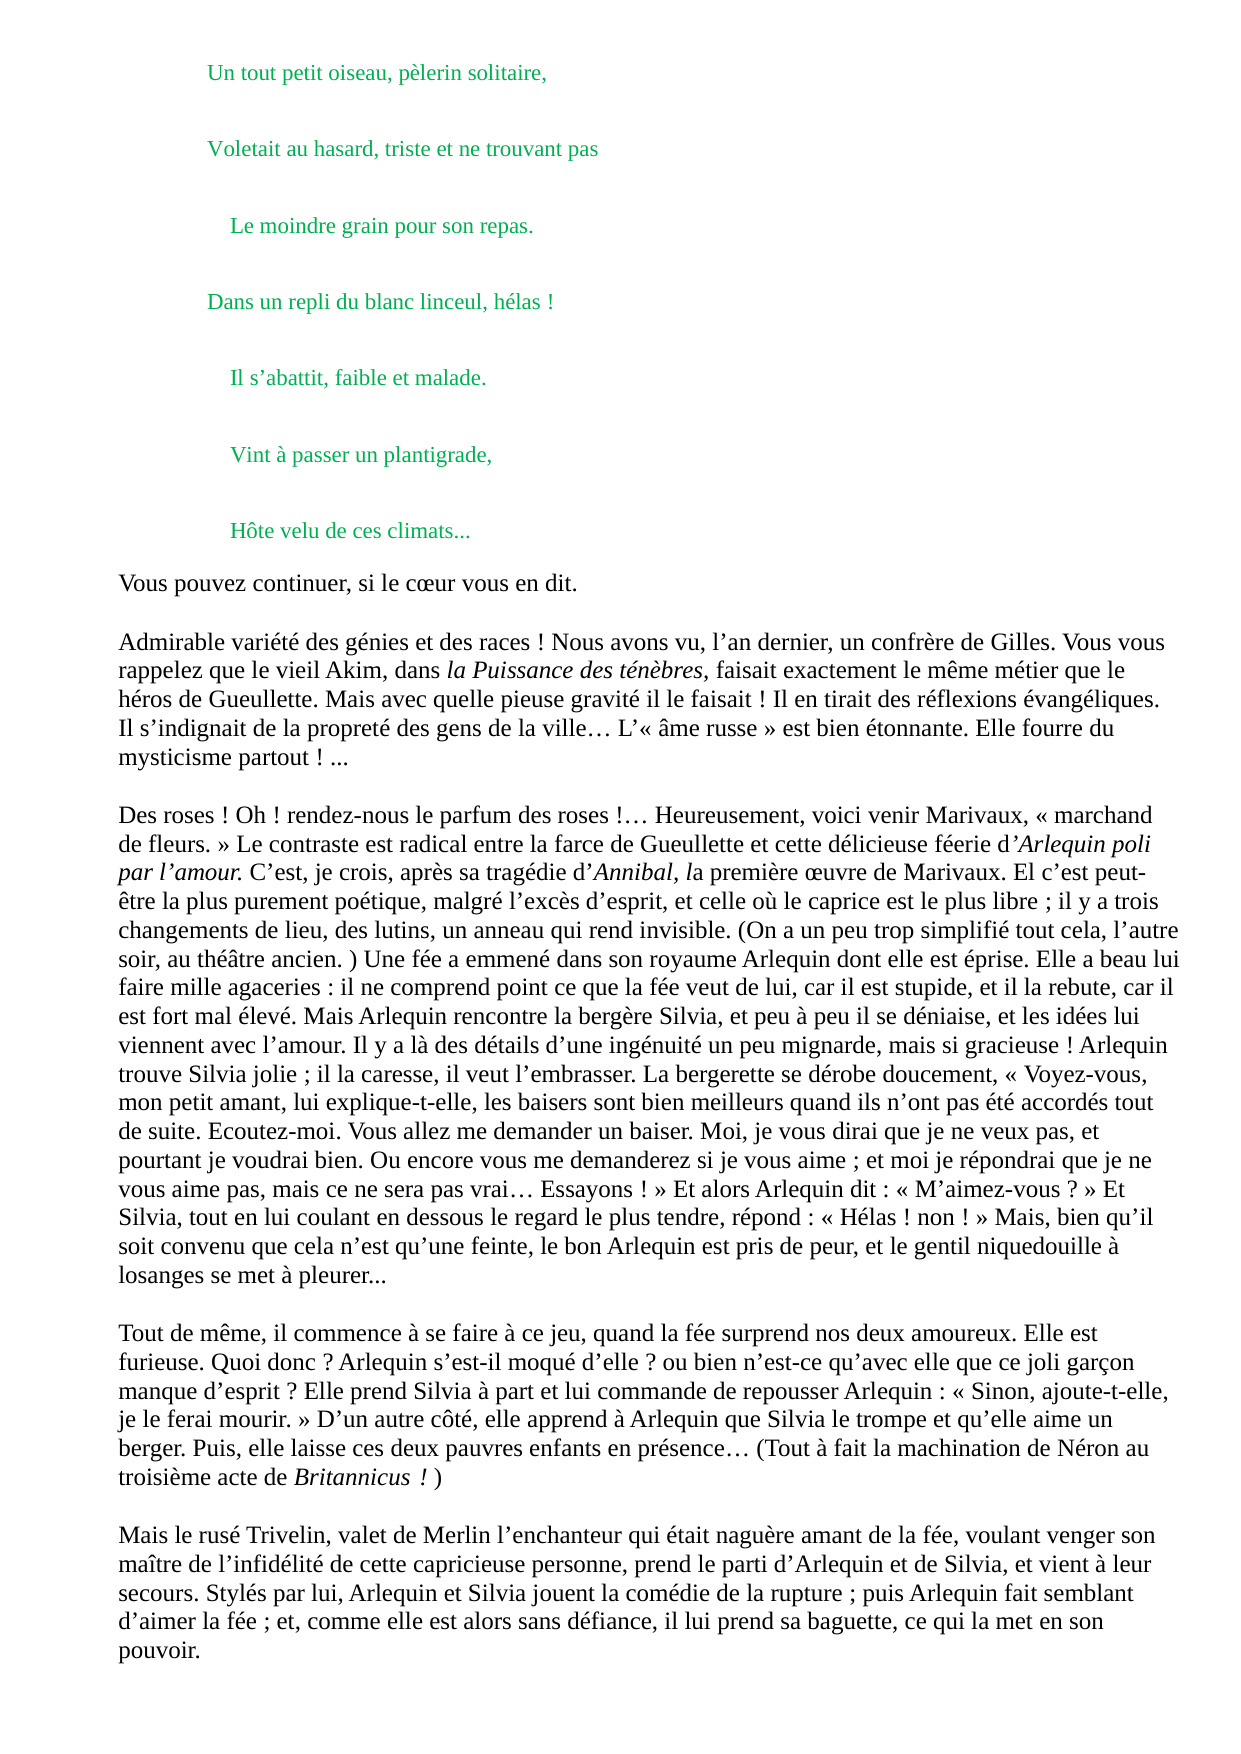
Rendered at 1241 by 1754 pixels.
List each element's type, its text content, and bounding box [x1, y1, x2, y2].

text Vous pouvez continuer, si le cœur vous en dit. [118, 568, 1181, 597]
text Le moindre grain pour son repas. [207, 212, 1181, 238]
text Admirable variété des génies et des races ! Nous avons vu, l’an dernier, un confrère de Gilles. Vous vous rappelez que le vieil Akim, dans la Puissance des ténèbres, faisait exactement le même métier que le héros de Gueullette. Mais avec quelle pieuse gravité il le faisait ! Il en tirait des réflexions évangéliques. Il s’indignait de la propreté des gens de la ville… L’« âme russe » est bien étonnante. Elle fourre du mysticisme partout ! ... [118, 627, 1181, 771]
text Il s’abattit, faible et malade. [207, 364, 1181, 391]
text Un tout petit oiseau, pèlerin solitaire, [207, 59, 1181, 85]
text Vint à passer un plantigrade, [207, 441, 1181, 467]
text Des roses ! Oh ! rendez-nous le parfum des roses !… Heureusement, voici venir Marivaux, « marchand de fleurs. » Le contraste est radical entre la farce de Gueullette et cette délicieuse féerie d’Arlequin poli par l’amour. C’est, je crois, après sa tragédie d’Annibal, la première œuvre de Marivaux. El c’est peut-être la plus purement poétique, malgré l’excès d’esprit, et celle où le caprice est le plus libre ; il y a trois changements de lieu, des lutins, un anneau qui rend invisible. (On a un peu trop simplifié tout cela, l’autre soir, au théâtre ancien. ) Une fée a emmené dans son royaume Arlequin dont elle est éprise. Elle a beau lui faire mille agaceries : il ne comprend point ce que la fée veut de lui, car il est stupide, et il la rebute, car il est fort mal élevé. Mais Arlequin rencontre la bergère Silvia, et peu à peu il se déniaise, et les idées lui viennent avec l’amour. Il y a là des détails d’une ingénuité un peu mignarde, mais si gracieuse ! Arlequin trouve Silvia jolie ; il la caresse, il veut l’embrasser. La bergerette se dérobe doucement, « Voyez-vous, mon petit amant, lui explique-t-elle, les baisers sont bien meilleurs quand ils n’ont pas été accordés tout de suite. Ecoutez-moi. Vous allez me demander un baiser. Moi, je vous dirai que je ne veux pas, et pourtant je voudrai bien. Ou encore vous me demanderez si je vous aime ; et moi je répondrai que je ne vous aime pas, mais ce ne sera pas vrai… Essayons ! » Et alors Arlequin dit : « M’aimez-vous ? » Et Silvia, tout en lui coulant en dessous le regard le plus tendre, répond : « Hélas ! non ! » Mais, bien qu’il soit convenu que cela n’est qu’une feinte, le bon Arlequin est pris de peur, et le gentil niquedouille à losanges se met à pleurer... [118, 800, 1181, 1289]
text Dans un repli du blanc linceul, hélas ! [207, 288, 1181, 314]
text Mais le rusé Trivelin, valet de Merlin l’enchanteur qui était naguère amant de la fée, voulant venger son maître de l’infidélité de cette capricieuse personne, prend le parti d’Arlequin et de Silvia, et vient à leur secours. Stylés par lui, Arlequin et Silvia jouent la comédie de la rupture ; puis Arlequin fait semblant d’aimer la fée ; et, comme elle est alors sans défiance, il lui prend sa baguette, ce qui la met en son pouvoir. [118, 1520, 1181, 1664]
text Voletait au hasard, triste et ne trouvant pas [207, 135, 1181, 162]
text Tout de même, il commence à se faire à ce jeu, quand la fée surprend nos deux amoureux. Elle est furieuse. Quoi donc ? Arlequin s’est-il moqué d’elle ? ou bien n’est-ce qu’avec elle que ce joli garçon manque d’esprit ? Elle prend Silvia à part et lui commande de repousser Arlequin : « Sinon, ajoute-t-elle, je le ferai mourir. » D’un autre côté, elle apprend à Arlequin que Silvia le trompe et qu’elle aime un berger. Puis, elle laisse ces deux pauvres enfants en présence… (Tout à fait la machination de Néron au troisième acte de Britannicus ! ) [118, 1318, 1181, 1491]
text Hôte velu de ces climats... [207, 517, 1181, 543]
